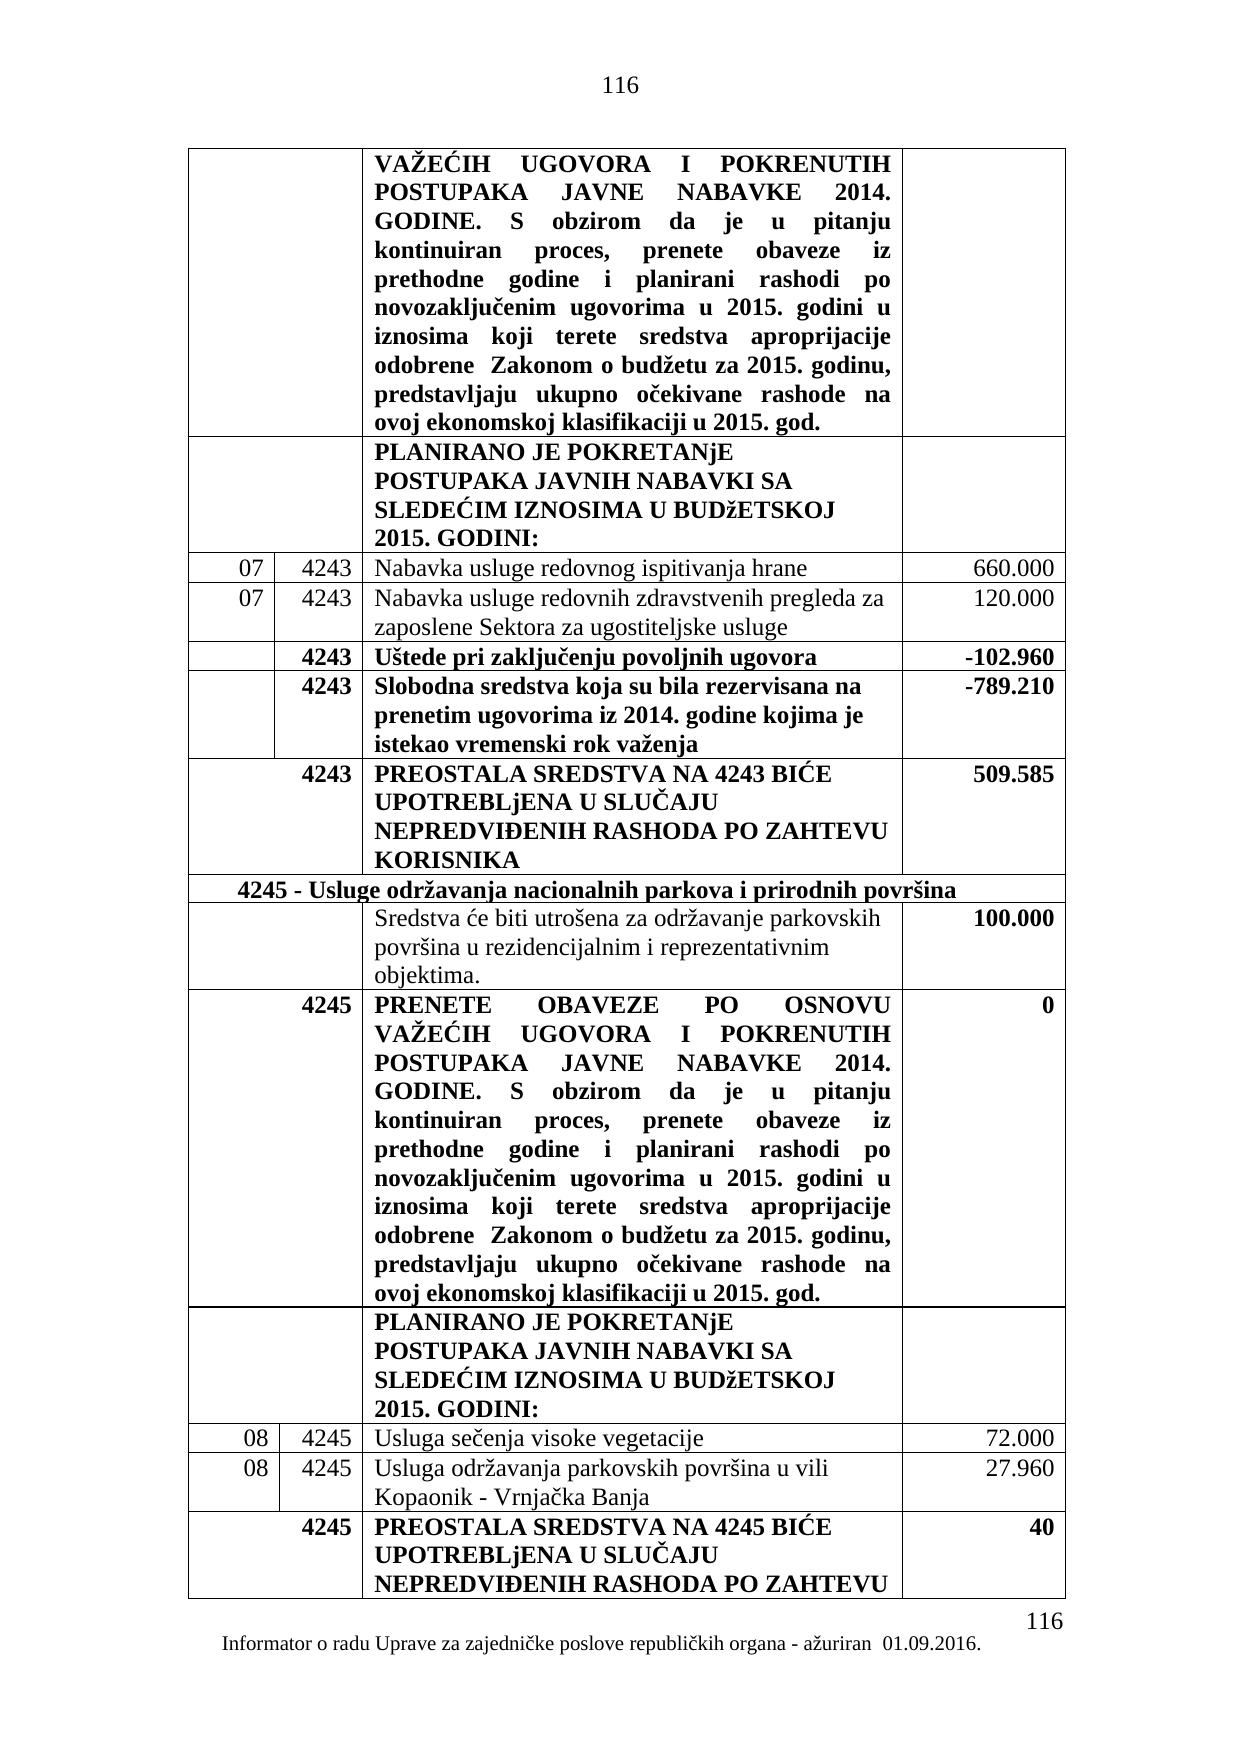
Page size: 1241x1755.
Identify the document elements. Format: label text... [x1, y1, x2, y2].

table_cell PREOSTALA SREDSTVA NA 4243 BIĆE UPOTREBLjENA U SLUČAJU NEPREDVIĐENIH RASHODA PO ZAHTEVU KORISNIKA [363, 759, 902, 874]
table_cell 0 [903, 990, 1065, 1306]
table_cell Uštede pri zaklјučenju povolјnih ugovora [363, 642, 902, 670]
table_cell Nabavka usluge redovnih zdravstvenih pregleda za zaposlene Sektora za ugostitelјske usluge [363, 583, 902, 641]
table_cell 4245 [189, 1512, 362, 1598]
table_cell 120.000 [903, 583, 1065, 641]
table_cell 4243 [189, 759, 362, 874]
table_cell [189, 642, 274, 670]
table_cell 08 [189, 1453, 279, 1511]
table_cell Slobodna sredstva koja su bila rezervisana na prenetim ugovorima iz 2014. godine kojima je istekao vremenski rok važenja [363, 671, 902, 758]
table_cell -102.960 [903, 642, 1065, 670]
table_cell [189, 903, 362, 989]
table_cell 4245 [280, 1424, 362, 1452]
table_cell 509.585 [903, 759, 1065, 874]
table_cell [903, 437, 1065, 552]
table_cell PLANIRANO JE POKRETANјE POSTUPAKA JAVNIH NABAVKI SA SLEDEĆIM IZNOSIMA U BUDžETSKOJ 2015. GODINI: [363, 437, 902, 552]
table_cell [189, 149, 362, 436]
table_cell 07 [189, 583, 274, 641]
table_cell 08 [189, 1424, 279, 1452]
table_cell 4243 [275, 583, 362, 641]
table_cell [189, 437, 362, 552]
table_cell 4245 [189, 990, 362, 1306]
table_cell PLANIRANO JE POKRETANјE POSTUPAKA JAVNIH NABAVKI SA SLEDEĆIM IZNOSIMA U BUDžETSKOJ 2015. GODINI: [363, 1308, 902, 1422]
table_cell Sredstva će biti utrošena za održavanje parkovskih površina u rezidencijalnim i reprezentativnim objektima. [363, 903, 902, 989]
table_cell VAŽEĆIH UGOVORA I POKRENUTIH POSTUPAKA JAVNE NABAVKE 2014. GODINE. S obzirom da je u pitanju kontinuiran proces, prenete obaveze iz prethodne godine i planirani rashodi po novozaklјučenim ugovorima u 2015. godini u iznosima koji terete sredstva aproprijacije odobrene Zakonom o budžetu za 2015. godinu, predstavlјaju ukupno očekivane rashode na ovoj ekonomskoj klasifikaciji u 2015. god. [363, 149, 902, 436]
table_cell Usluga održavanja parkovskih površina u vili Kopaonik - Vrnjačka Banja [363, 1453, 902, 1511]
table_cell [189, 1308, 362, 1422]
table_cell [903, 149, 1065, 436]
table_cell PRENETE OBAVEZE PO OSNOVU VAŽEĆIH UGOVORA I POKRENUTIH POSTUPAKA JAVNE NABAVKE 2014. GODINE. S obzirom da je u pitanju kontinuiran proces, prenete obaveze iz prethodne godine i planirani rashodi po novozaklјučenim ugovorima u 2015. godini u iznosima koji terete sredstva aproprijacije odobrene Zakonom o budžetu za 2015. godinu, predstavlјaju ukupno očekivane rashode na ovoj ekonomskoj klasifikaciji u 2015. god. [363, 990, 902, 1306]
table_cell -789.210 [903, 671, 1065, 758]
table_cell 4243 [275, 642, 362, 670]
table_cell 4245 [280, 1453, 362, 1511]
table_cell 4245 - Usluge održavanja nacionalnih parkova i prirodnih površina [189, 875, 1065, 902]
table_cell 100.000 [903, 903, 1065, 989]
table_cell 27.960 [903, 1453, 1065, 1511]
table_cell [903, 1308, 1065, 1422]
table_cell Nabavka usluge redovnog ispitivanja hrane [363, 553, 902, 582]
table_cell PREOSTALA SREDSTVA NA 4245 BIĆE UPOTREBLjENA U SLUČAJU NEPREDVIĐENIH RASHODA PO ZAHTEVU [363, 1512, 902, 1598]
table_cell 40 [903, 1512, 1065, 1598]
table_cell 07 [189, 553, 274, 582]
table_cell 660.000 [903, 553, 1065, 582]
table_cell [189, 671, 274, 758]
table_cell 4243 [275, 671, 362, 758]
table_cell Usluga sečenja visoke vegetacije [363, 1424, 902, 1452]
table_cell 72.000 [903, 1424, 1065, 1452]
table_cell 4243 [275, 553, 362, 582]
